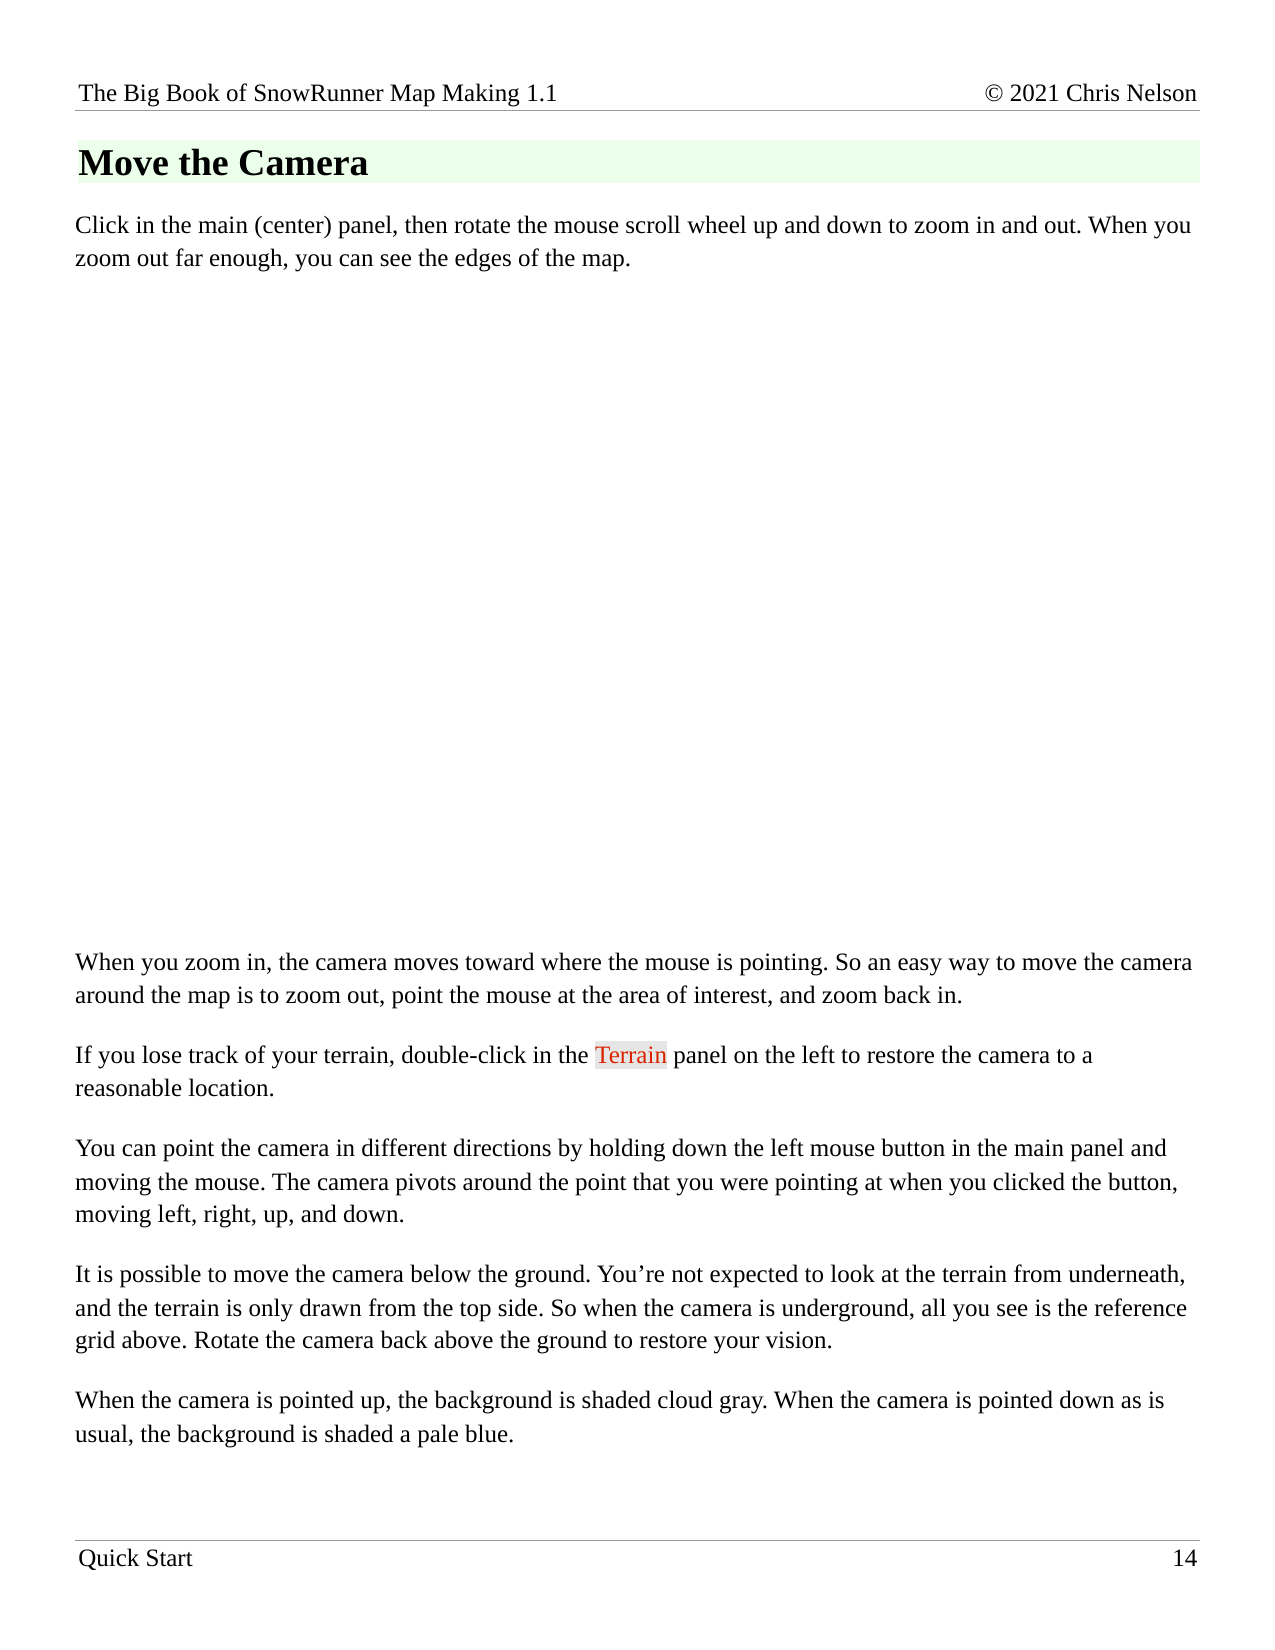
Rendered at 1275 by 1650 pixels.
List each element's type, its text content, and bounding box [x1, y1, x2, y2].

text When you zoom in, the camera moves toward where the mouse is pointing. So an easy way to move the camera around the map is to zoom out, point the mouse at the area of interest, and zoom back in. [75, 947, 1200, 1009]
text You can point the camera in different directions by holding down the left mouse button in the main panel and moving the mouse. The camera pivots around the point that you were pointing at when you clicked the button, moving left, right, up, and down. [75, 1133, 1200, 1228]
text When the camera is pointed up, the background is shaded cloud gray. When the camera is pointed down as is usual, the background is shaded a pale blue. [75, 1386, 1200, 1447]
text Click in the main (center) panel, then rotate the mouse scroll wheel up and down to zoom in and out. When you zoom out far enough, you can see the edges of the map. [75, 211, 1200, 272]
text If you lose track of your terrain, double-click in the Terrain panel on the left to restore the camera to a reasonable location. [75, 1041, 1200, 1102]
text It is possible to move the camera below the ground. You’re not expected to look at the terrain from underneath, and the terrain is only drawn from the top side. So when the camera is underground, all you see is the reference grid above. Rotate the camera back above the ground to restore your vision. [75, 1259, 1200, 1354]
subtitle Move the Camera [78, 140, 1200, 183]
